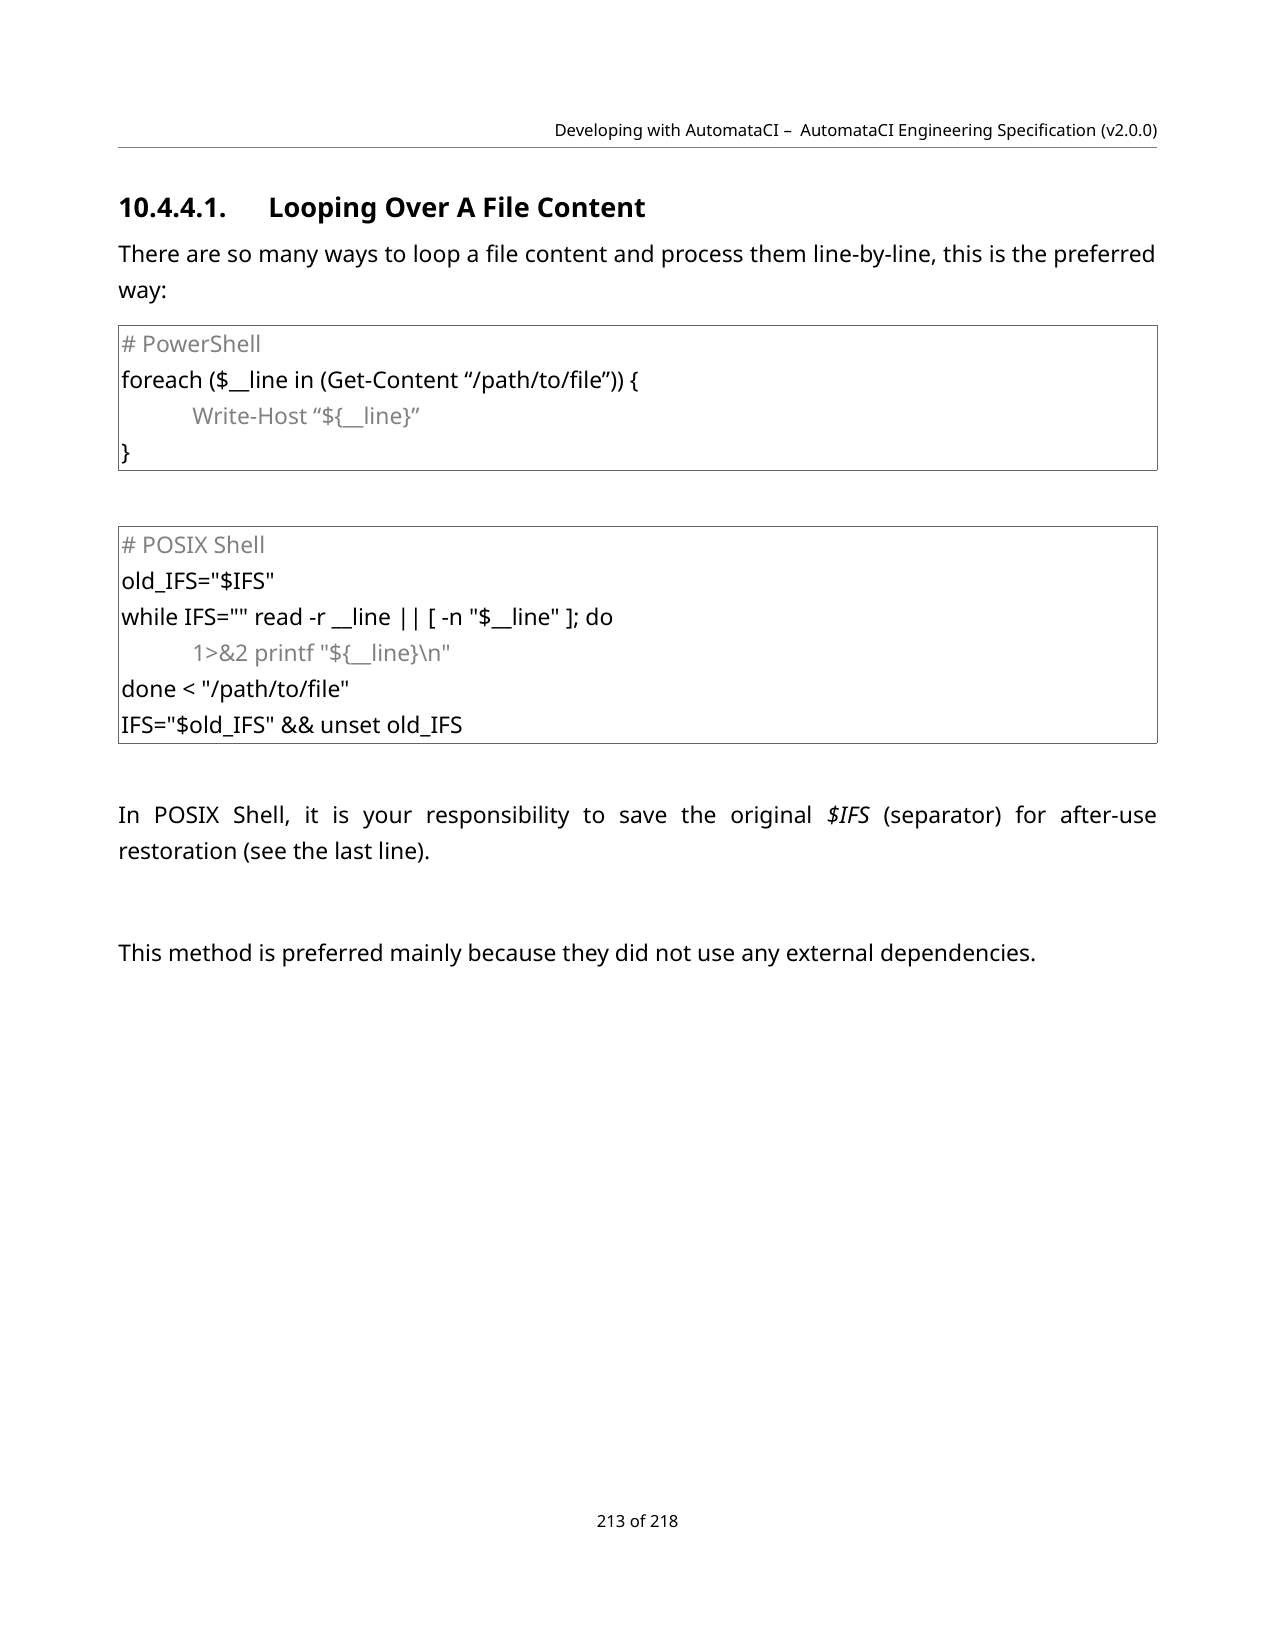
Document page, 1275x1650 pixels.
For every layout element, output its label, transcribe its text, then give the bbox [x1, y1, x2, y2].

text There are so many ways to loop a file content and process them line-by-line, this is the preferred way: [118, 238, 1157, 305]
text Write-Host “${__line}” [119, 397, 1157, 431]
text } [119, 433, 1157, 470]
text IFS="$old_IFS" && unset old_IFS [119, 706, 1157, 743]
text while IFS="" read -r __line || [ -n "$__line" ]; do [119, 598, 1157, 632]
subtitle Looping Over A File Content [118, 189, 1157, 226]
text # PowerShell [119, 326, 1157, 359]
text done < "/path/to/file" [119, 670, 1157, 704]
text This method is preferred mainly because they did not use any external dependencies. [118, 937, 1157, 968]
text old_IFS="$IFS" [119, 562, 1157, 596]
text 1>&2 printf "${__line}\n" [119, 634, 1157, 668]
text # POSIX Shell [119, 527, 1157, 560]
text In POSIX Shell, it is your responsibility to save the original $IFS (separator) for after-use restoration (see the last line). [118, 799, 1157, 866]
text foreach ($__line in (Get-Content “/path/to/file”)) { [119, 361, 1157, 395]
